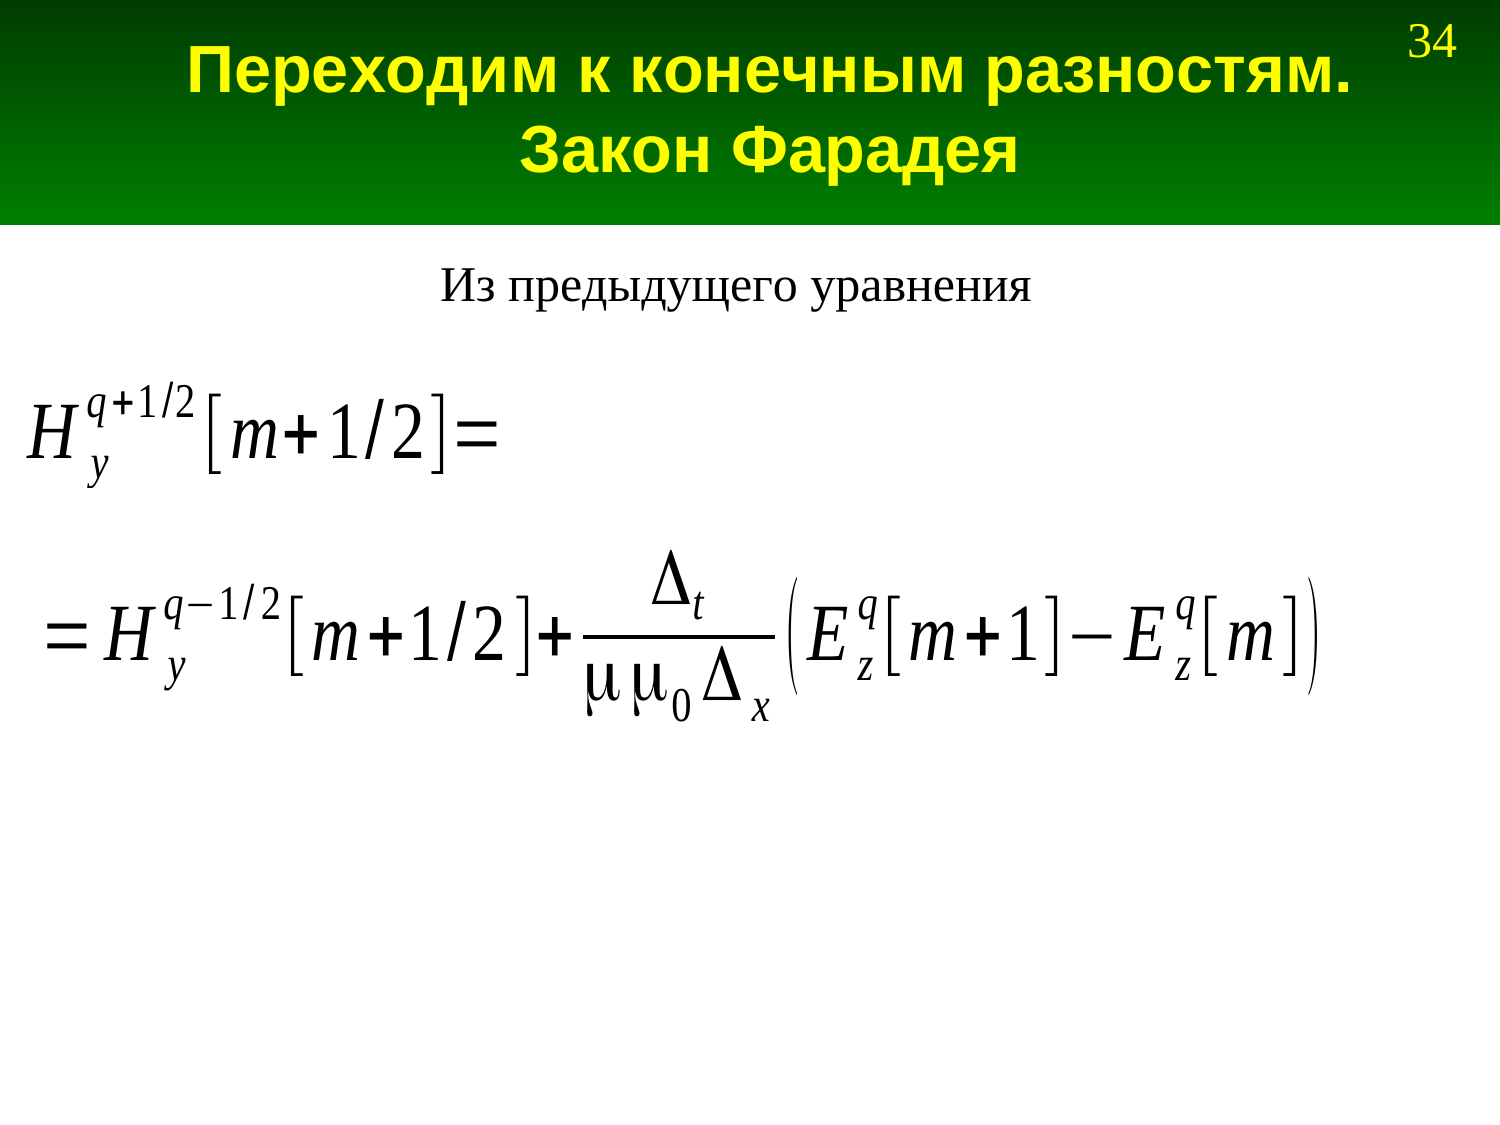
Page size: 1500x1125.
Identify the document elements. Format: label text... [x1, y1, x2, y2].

chart [5, 372, 523, 488]
chart [23, 543, 1336, 733]
title Переходим к конечным разностям. Закон Фарадея [100, 0, 1441, 249]
text_box Из предыдущего уравнения [425, 249, 1047, 319]
